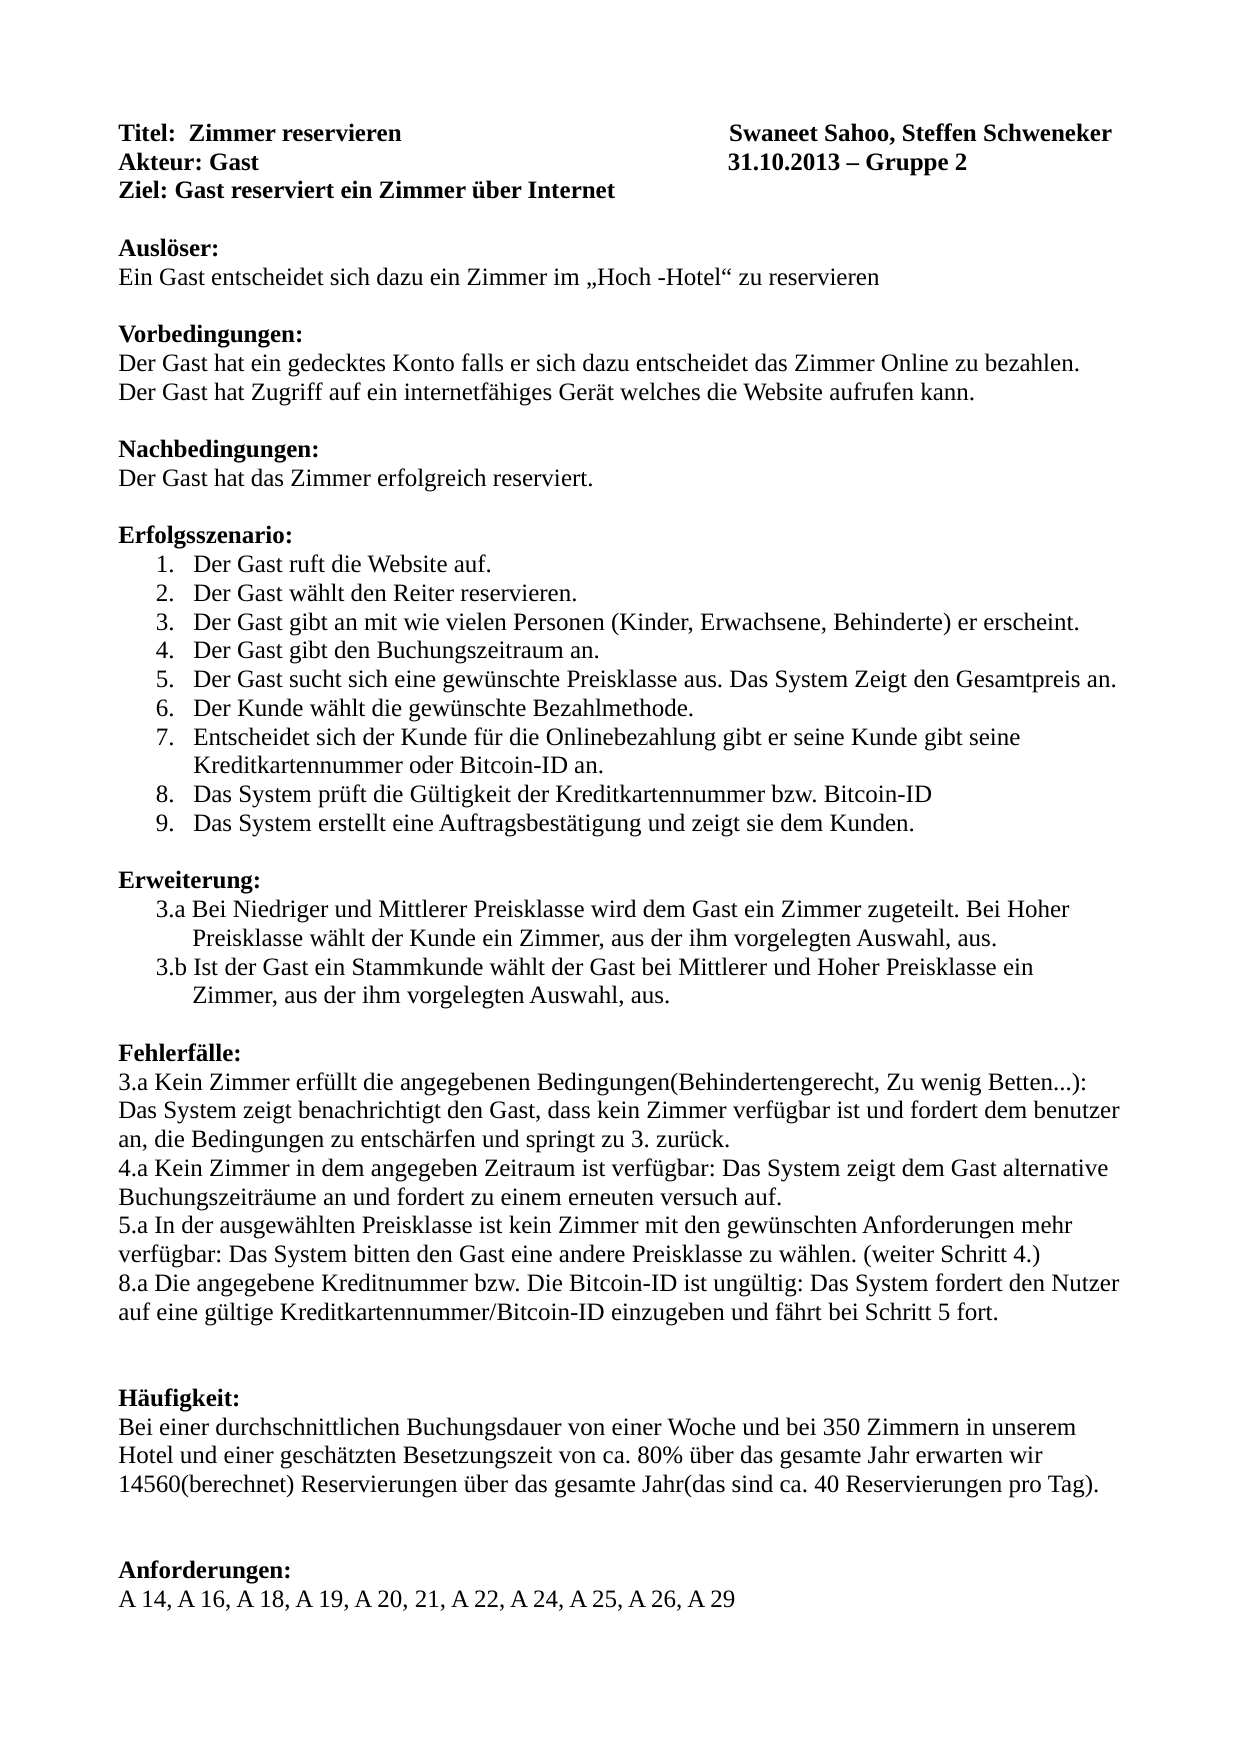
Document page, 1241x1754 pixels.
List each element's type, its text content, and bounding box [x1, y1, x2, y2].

list Der Kunde wählt die gewünschte Bezahlmethode. [156, 693, 1122, 722]
text Der Gast hat Zugriff auf ein internetfähiges Gerät welches die Website aufrufen kann. [118, 377, 1122, 406]
text Bei einer durchschnittlichen Buchungsdauer von einer Woche und bei 350 Zimmern in unserem Hotel und einer geschätzten Besetzungszeit von ca. 80% über das gesamte Jahr erwarten wir 14560(berechnet) Reservierungen über das gesamte Jahr(das sind ca. 40 Reservierungen pro Tag). [118, 1412, 1122, 1498]
list Entscheidet sich der Kunde für die Onlinebezahlung gibt er seine Kunde gibt seine Kreditkartennummer oder Bitcoin-ID an. [156, 722, 1122, 779]
text A 14, A 16, A 18, A 19, A 20, 21, A 22, A 24, A 25, A 26, A 29 [118, 1584, 1122, 1613]
list Der Gast gibt an mit wie vielen Personen (Kinder, Erwachsene, Behinderte) er erscheint. [156, 607, 1122, 636]
text 4.a Kein Zimmer in dem angegeben Zeitraum ist verfügbar: Das System zeigt dem Gast alternative Buchungszeiträume an und fordert zu einem erneuten versuch auf. [118, 1153, 1122, 1211]
text Ein Gast entscheidet sich dazu ein Zimmer im „Hoch -Hotel“ zu reservieren [118, 262, 1122, 291]
text Der Gast hat das Zimmer erfolgreich reserviert. [118, 463, 1122, 492]
text Akteur: Gast 31.10.2013 – Gruppe 2 [118, 147, 1122, 176]
list Der Gast sucht sich eine gewünschte Preisklasse aus. Das System Zeigt den Gesamtpreis an. [156, 664, 1122, 693]
text 8.a Die angegebene Kreditnummer bzw. Die Bitcoin-ID ist ungültig: Das System fordert den Nutzer auf eine gültige Kreditkartennummer/Bitcoin-ID einzugeben und fährt bei Schritt 5 fort. [118, 1268, 1122, 1326]
text Erfolgsszenario: [118, 521, 1122, 549]
text Vorbedingungen: [118, 319, 1122, 348]
list Das System prüft die Gültigkeit der Kreditkartennummer bzw. Bitcoin-ID [156, 779, 1122, 808]
text Fehlerfälle: [118, 1038, 1122, 1067]
text Nachbedingungen: [118, 434, 1122, 463]
text 3.b Ist der Gast ein Stammkunde wählt der Gast bei Mittlerer und Hoher Preisklasse ein Zimmer, aus der ihm vorgelegten Auswahl, aus. [118, 952, 1122, 1009]
text Auslöser: [118, 233, 1122, 262]
text Häufigkeit: [118, 1383, 1122, 1412]
text Anforderungen: [118, 1556, 1122, 1584]
text Der Gast hat ein gedecktes Konto falls er sich dazu entscheidet das Zimmer Online zu bezahlen. [118, 348, 1122, 377]
list Der Gast gibt den Buchungszeitraum an. [156, 636, 1122, 664]
list Der Gast ruft die Website auf. [156, 549, 1122, 578]
text Titel: Zimmer reservieren Swaneet Sahoo, Steffen Schweneker [118, 118, 1122, 147]
text Erweiterung: [118, 866, 1122, 894]
list Das System erstellt eine Auftragsbestätigung und zeigt sie dem Kunden. [156, 808, 1122, 837]
list Der Gast wählt den Reiter reservieren. [156, 578, 1122, 607]
text 3.a Kein Zimmer erfüllt die angegebenen Bedingungen(Behindertengerecht, Zu wenig Betten...): Das System zeigt benachrichtigt den Gast, dass kein Zimmer verfügbar ist und fordert dem benutzer an, die Bedingungen zu entschärfen und springt zu 3. zurück. [118, 1067, 1122, 1153]
text Ziel: Gast reserviert ein Zimmer über Internet [118, 176, 1122, 204]
text 5.a In der ausgewählten Preisklasse ist kein Zimmer mit den gewünschten Anforderungen mehr verfügbar: Das System bitten den Gast eine andere Preisklasse zu wählen. (weiter Schritt 4.) [118, 1211, 1122, 1268]
text 3.a Bei Niedriger und Mittlerer Preisklasse wird dem Gast ein Zimmer zugeteilt. Bei Hoher Preisklasse wählt der Kunde ein Zimmer, aus der ihm vorgelegten Auswahl, aus. [118, 894, 1122, 952]
